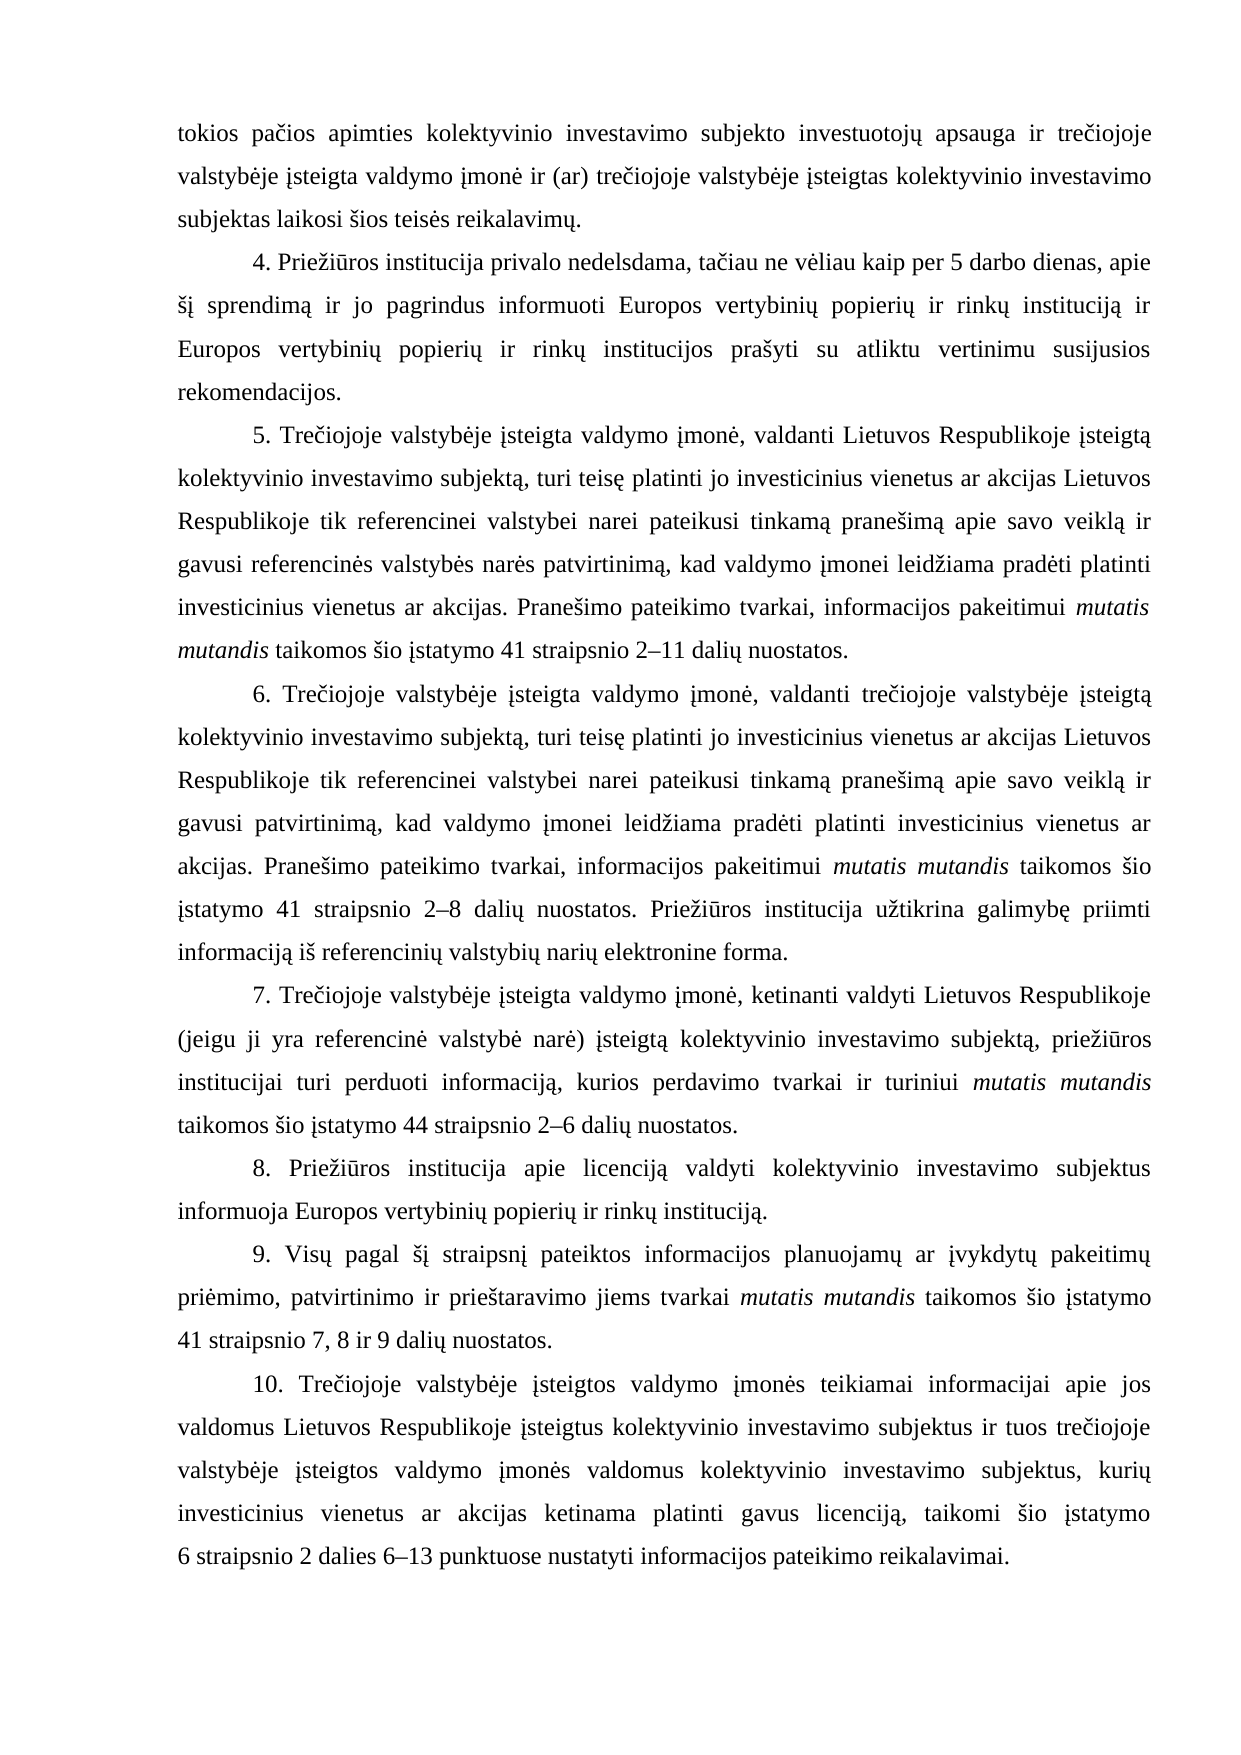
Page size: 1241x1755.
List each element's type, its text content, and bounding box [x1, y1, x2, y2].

text 10. Trečiojoje valstybėje įsteigtos valdymo įmonės teikiamai informacijai apie jos valdomus Lietuvos Respublikoje įsteigtus kolektyvinio investavimo subjektus ir tuos trečiojoje valstybėje įsteigtos valdymo įmonės valdomus kolektyvinio investavimo subjektus, kurių investicinius vienetus ar akcijas ketinama platinti gavus licenciją, taikomi šio įstatymo 6 straipsnio 2 dalies 6–13 punktuose nustatyti informacijos pateikimo reikalavimai. [177, 1369, 1152, 1570]
text tokios pačios apimties kolektyvinio investavimo subjekto investuotojų apsauga ir trečiojoje valstybėje įsteigta valdymo įmonė ir (ar) trečiojoje valstybėje įsteigtas kolektyvinio investavimo subjektas laikosi šios teisės reikalavimų. [177, 118, 1152, 233]
text 5. Trečiojoje valstybėje įsteigta valdymo įmonė, valdanti Lietuvos Respublikoje įsteigtą kolektyvinio investavimo subjektą, turi teisę platinti jo investicinius vienetus ar akcijas Lietuvos Respublikoje tik referencinei valstybei narei pateikusi tinkamą pranešimą apie savo veiklą ir gavusi referencinės valstybės narės patvirtinimą, kad valdymo įmonei leidžiama pradėti platinti investicinius vienetus ar akcijas. Pranešimo pateikimo tvarkai, informacijos pakeitimui mutatis mutandis taikomos šio įstatymo 41 straipsnio 2–11 dalių nuostatos. [177, 420, 1152, 664]
text 6. Trečiojoje valstybėje įsteigta valdymo įmonė, valdanti trečiojoje valstybėje įsteigtą kolektyvinio investavimo subjektą, turi teisę platinti jo investicinius vienetus ar akcijas Lietuvos Respublikoje tik referencinei valstybei narei pateikusi tinkamą pranešimą apie savo veiklą ir gavusi patvirtinimą, kad valdymo įmonei leidžiama pradėti platinti investicinius vienetus ar akcijas. Pranešimo pateikimo tvarkai, informacijos pakeitimui mutatis mutandis taikomos šio įstatymo 41 straipsnio 2–8 dalių nuostatos. Priežiūros institucija užtikrina galimybę priimti informaciją iš referencinių valstybių narių elektronine forma. [177, 679, 1152, 966]
text 4. Priežiūros institucija privalo nedelsdama, tačiau ne vėliau kaip per 5 darbo dienas, apie šį sprendimą ir jo pagrindus informuoti Europos vertybinių popierių ir rinkų instituciją ir Europos vertybinių popierių ir rinkų institucijos prašyti su atliktu vertinimu susijusios rekomendacijos. [177, 247, 1152, 406]
text 9. Visų pagal šį straipsnį pateiktos informacijos planuojamų ar įvykdytų pakeitimų priėmimo, patvirtinimo ir prieštaravimo jiems tvarkai mutatis mutandis taikomos šio įstatymo 41 straipsnio 7, 8 ir 9 dalių nuostatos. [177, 1239, 1152, 1354]
text 7. Trečiojoje valstybėje įsteigta valdymo įmonė, ketinanti valdyti Lietuvos Respublikoje (jeigu ji yra referencinė valstybė narė) įsteigtą kolektyvinio investavimo subjektą, priežiūros institucijai turi perduoti informaciją, kurios perdavimo tvarkai ir turiniui mutatis mutandis taikomos šio įstatymo 44 straipsnio 2–6 dalių nuostatos. [177, 981, 1152, 1139]
text 8. Priežiūros institucija apie licenciją valdyti kolektyvinio investavimo subjektus informuoja Europos vertybinių popierių ir rinkų instituciją. [177, 1153, 1152, 1225]
